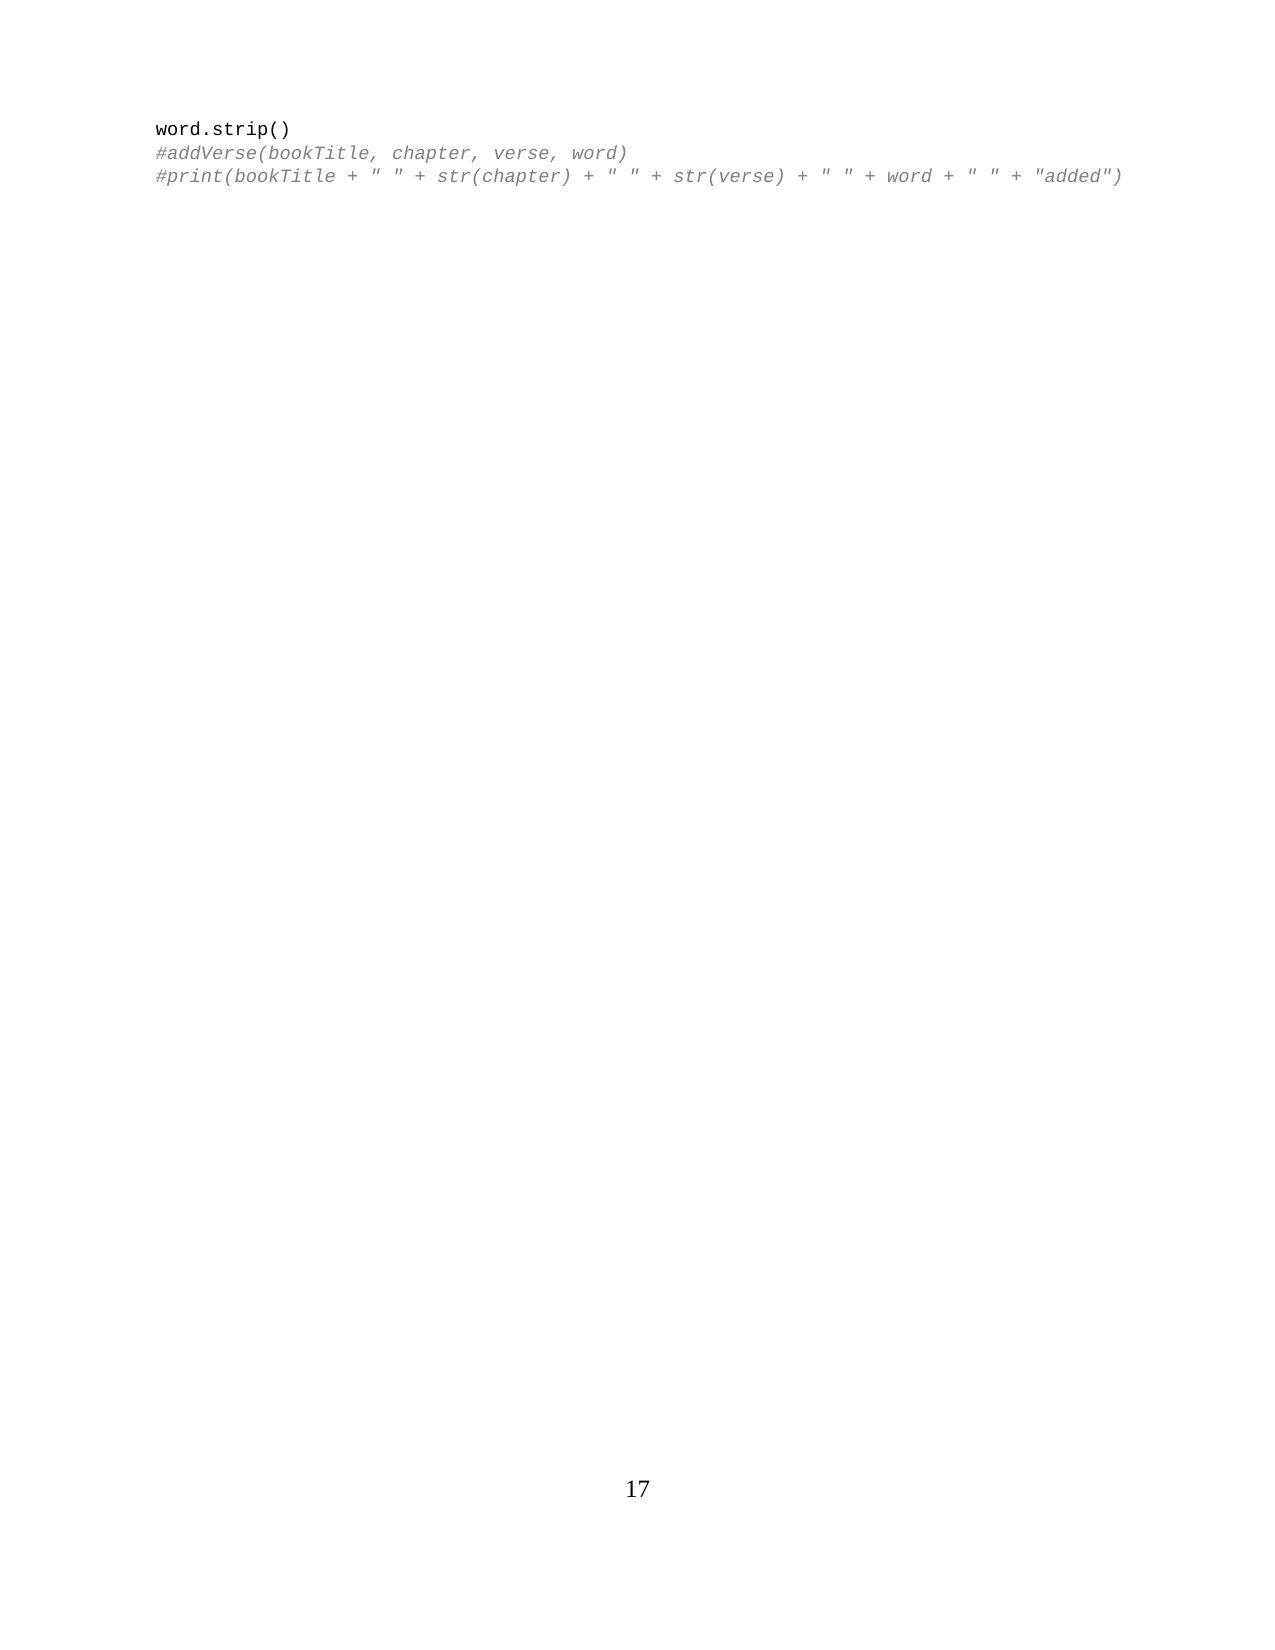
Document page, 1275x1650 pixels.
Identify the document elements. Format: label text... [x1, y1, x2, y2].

text word.strip() [118, 118, 1157, 142]
text #addVerse(bookTitle, chapter, verse, word) [118, 142, 1157, 165]
text #print(bookTitle + " " + str(chapter) + " " + str(verse) + " " + word + " " + "added") [118, 165, 1157, 189]
